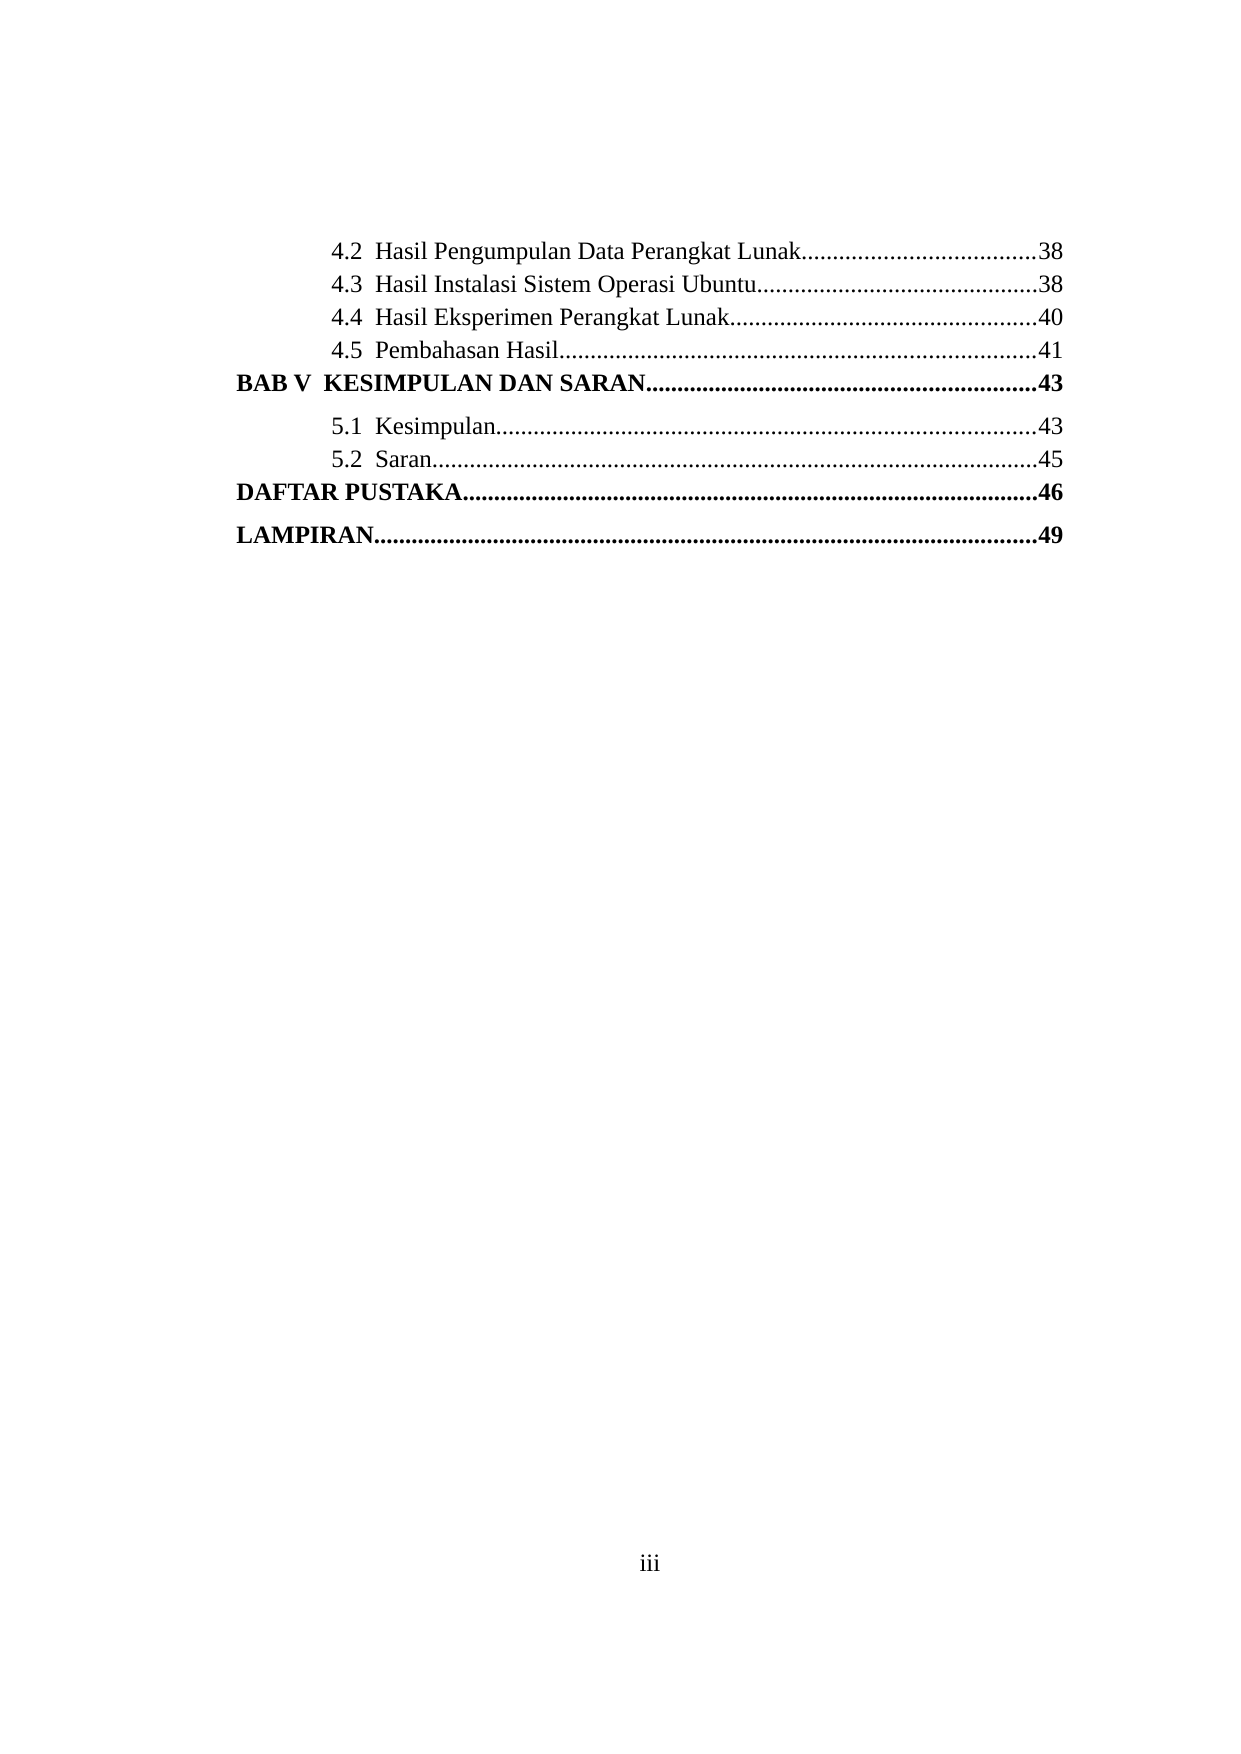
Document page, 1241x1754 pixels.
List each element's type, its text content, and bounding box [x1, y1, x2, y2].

text 5.1 Kesimpulan 43 [325, 411, 1063, 440]
text 5.2 Saran 45 [325, 444, 1063, 473]
text 4.5 Pembahasan Hasil 41 [325, 335, 1063, 364]
text 4.4 Hasil Eksperimen Perangkat Lunak 40 [325, 302, 1063, 331]
text 4.3 Hasil Instalasi Sistem Operasi Ubuntu 38 [325, 269, 1063, 298]
text DAFTAR PUSTAKA 46 [236, 477, 1063, 506]
text 4.2 Hasil Pengumpulan Data Perangkat Lunak 38 [325, 236, 1063, 265]
text LAMPIRAN 49 [236, 521, 1063, 549]
text BAB V KESIMPULAN DAN SARAN 43 [236, 368, 1063, 397]
